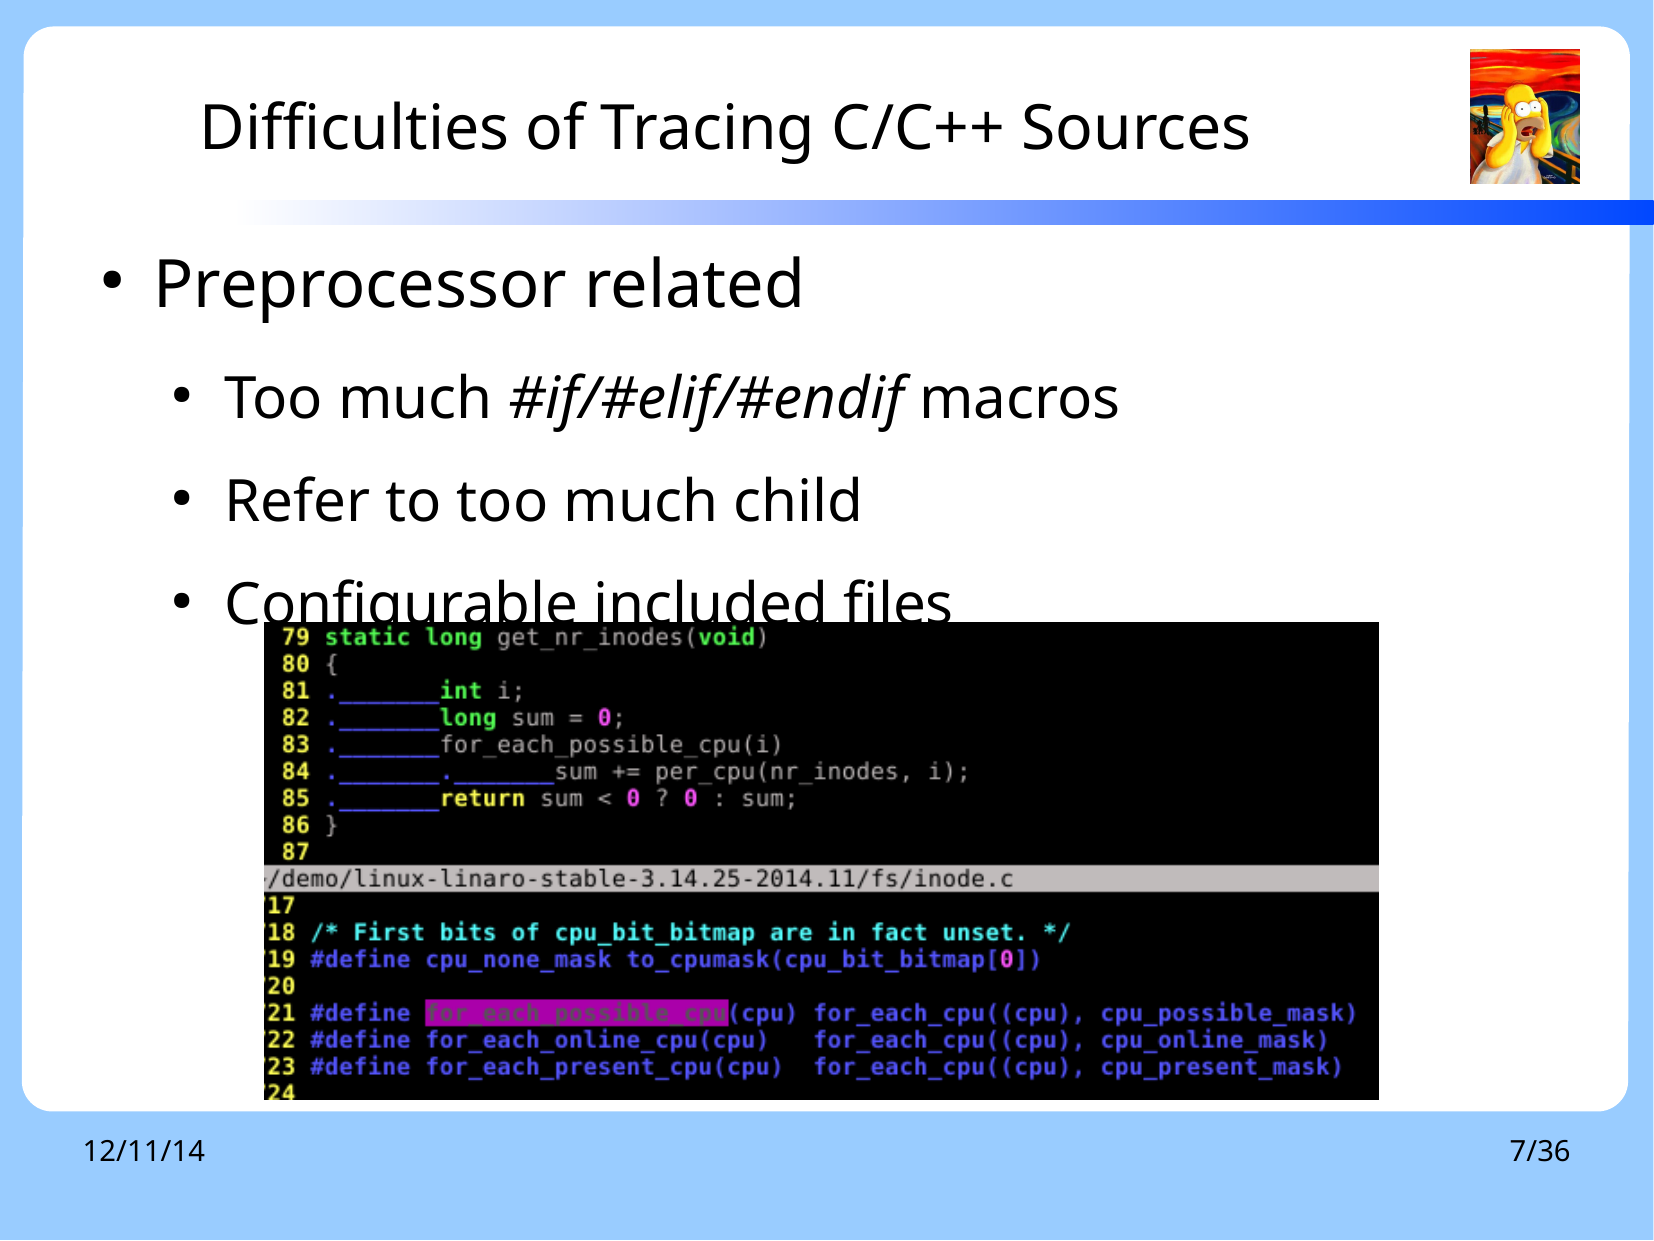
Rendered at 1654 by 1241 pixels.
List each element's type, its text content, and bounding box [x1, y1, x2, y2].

picture [264, 622, 1379, 1100]
picture [1470, 49, 1580, 184]
title Difficulties of Tracing C/C++ Sources [82, 49, 1371, 201]
list Preprocessor related Too much #if/#elif/#endif macros Refer to too much child Configurable included files [82, 236, 1571, 1055]
